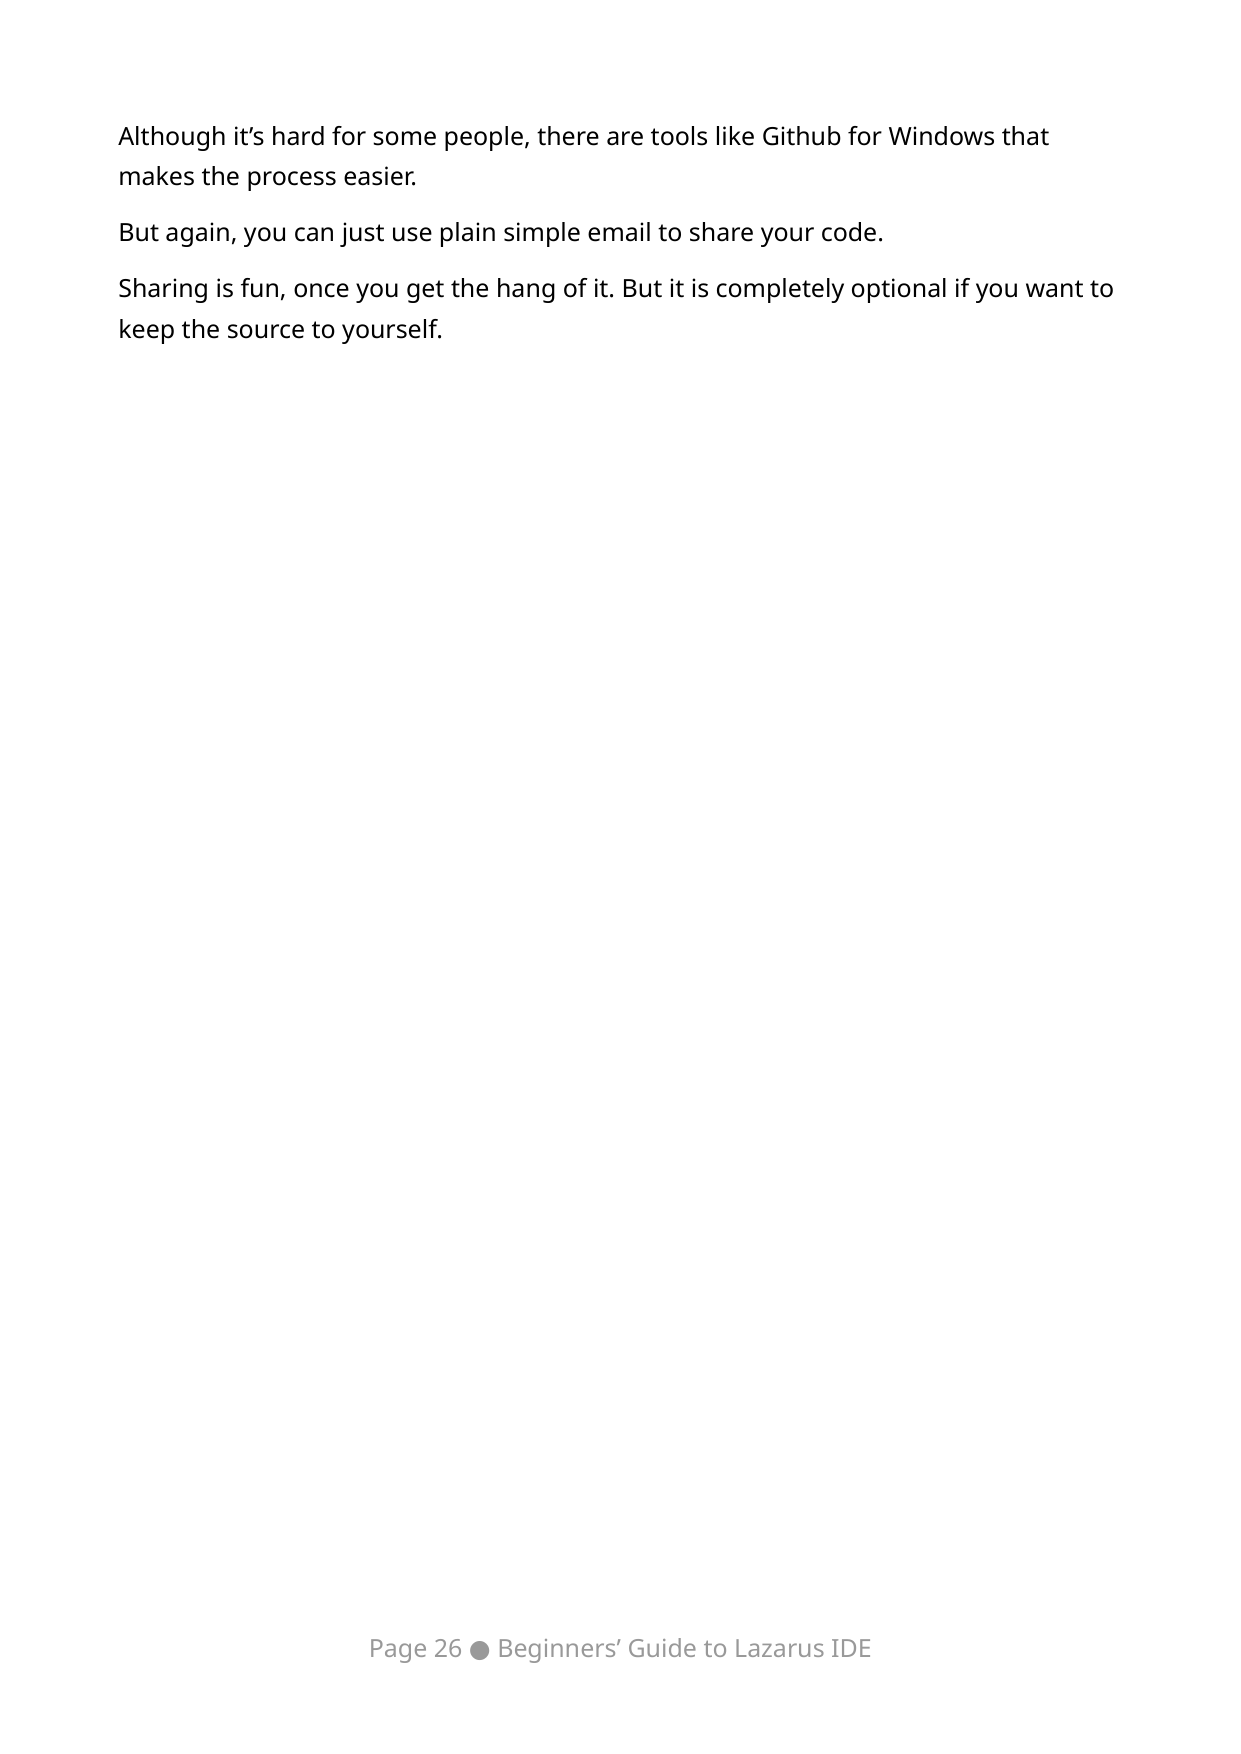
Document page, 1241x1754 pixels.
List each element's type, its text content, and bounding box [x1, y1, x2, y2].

text But again, you can just use plain simple email to share your code. [118, 215, 1122, 249]
text Sharing is fun, once you get the hang of it. But it is completely optional if you want to keep the source to yourself. [118, 271, 1122, 346]
text Although it’s hard for some people, there are tools like Github for Windows that makes the process easier. [118, 118, 1122, 193]
